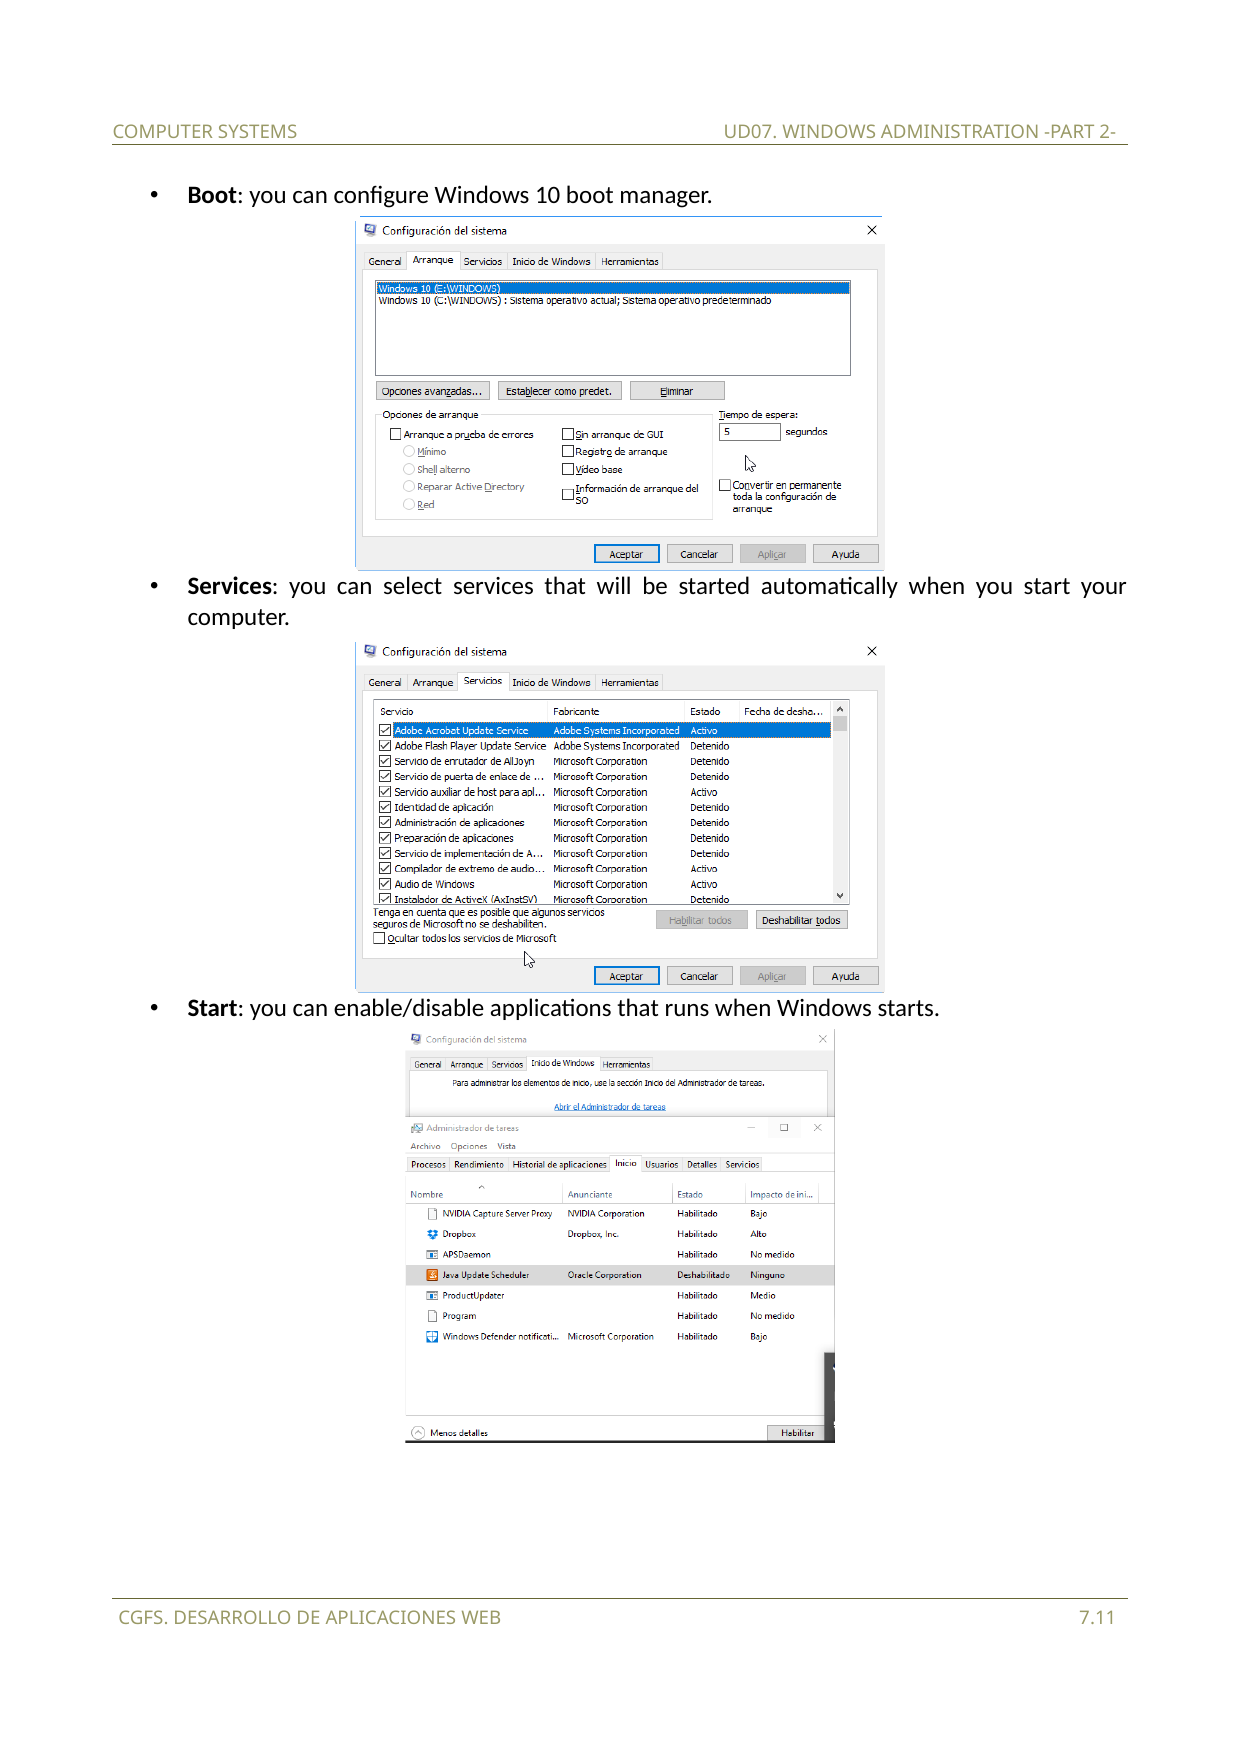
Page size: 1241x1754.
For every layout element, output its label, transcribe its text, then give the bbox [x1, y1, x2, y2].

list Boot: you can configure Windows 10 boot manager. [150, 179, 1128, 210]
picture [355, 638, 885, 993]
list Start: you can enable/disable applications that runs when Windows starts. [150, 993, 1128, 1023]
picture [355, 216, 885, 571]
picture [405, 1029, 835, 1443]
list Services: you can select services that will be started automatically when you start your computer. [150, 571, 1128, 632]
